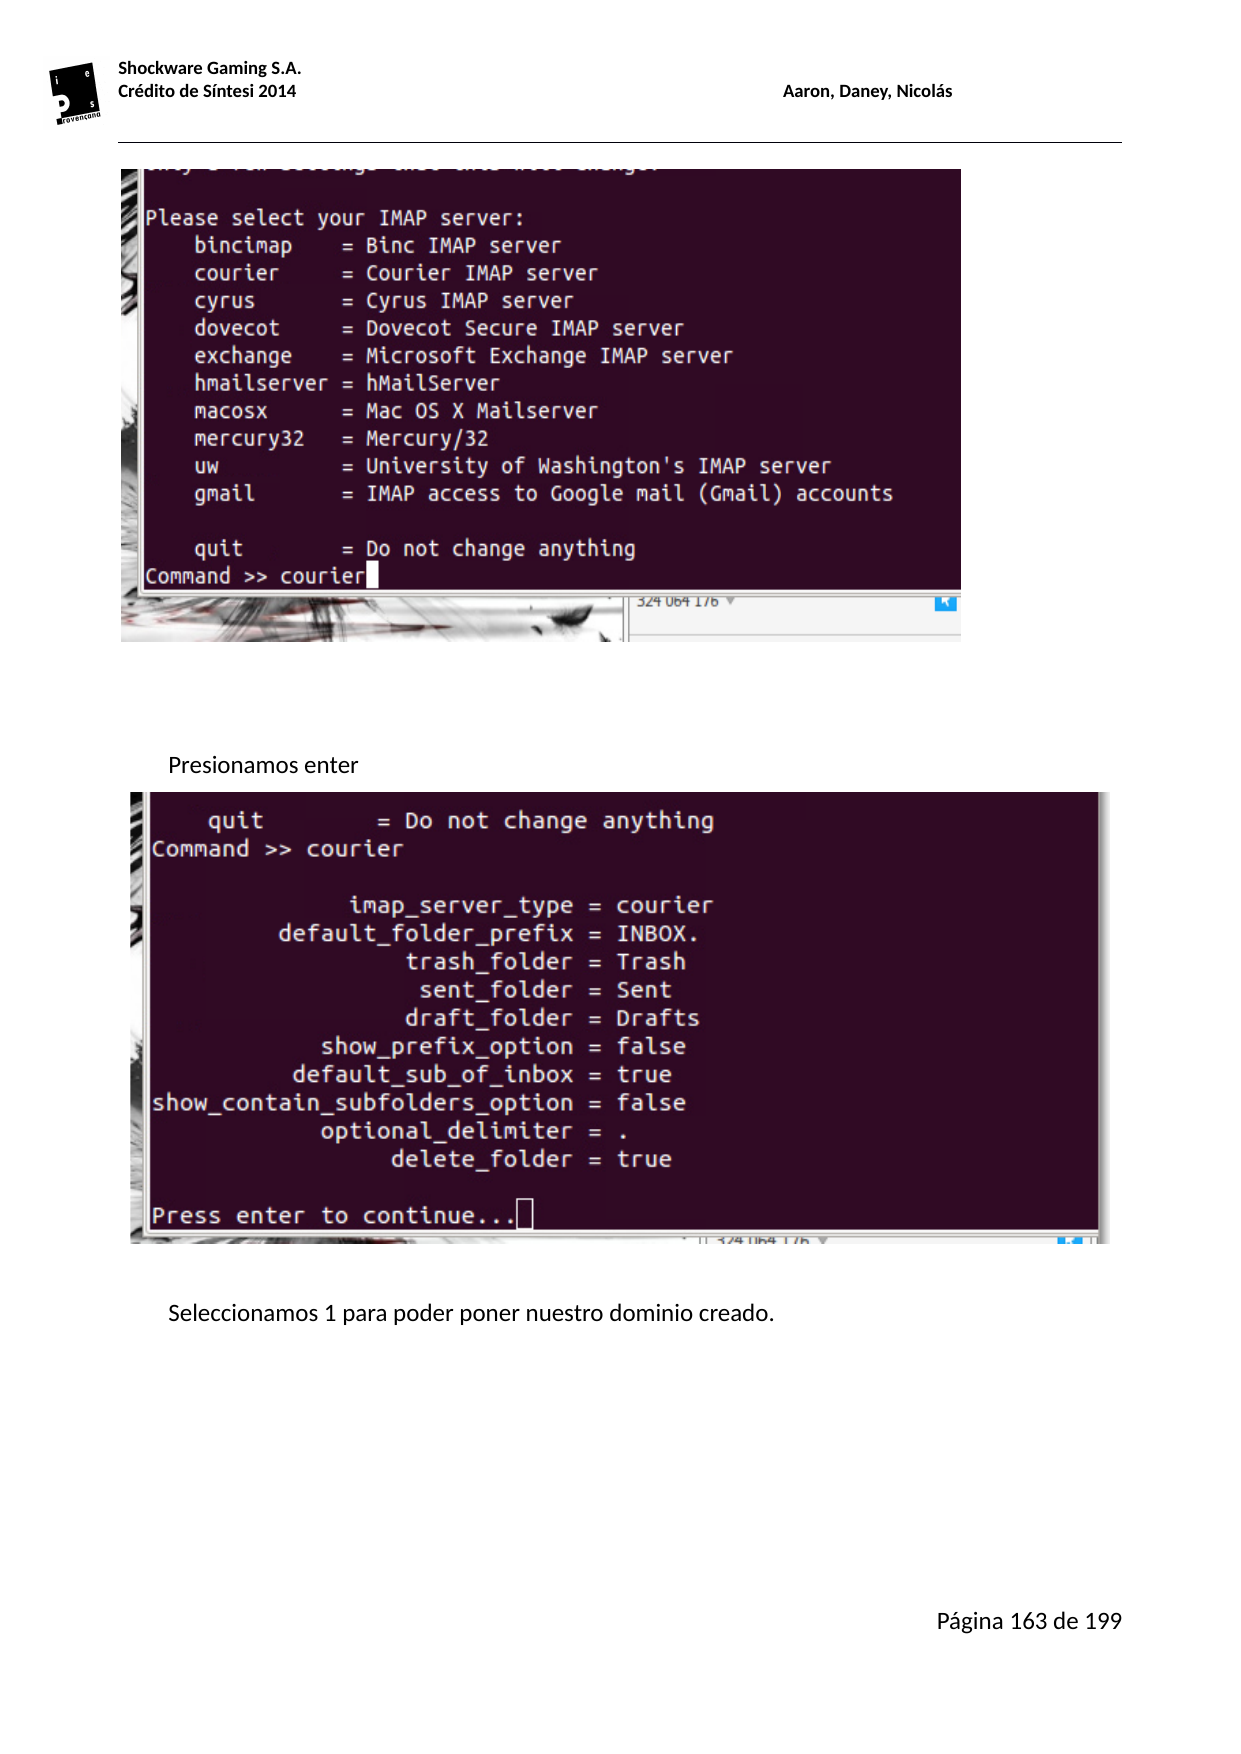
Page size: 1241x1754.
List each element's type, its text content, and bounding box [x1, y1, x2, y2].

picture [43, 56, 110, 130]
picture [130, 792, 1110, 1244]
text Seleccionamos 1 para poder poner nuestro dominio creado. [118, 1298, 1122, 1328]
picture [121, 169, 961, 642]
text Presionamos enter [118, 750, 1122, 780]
